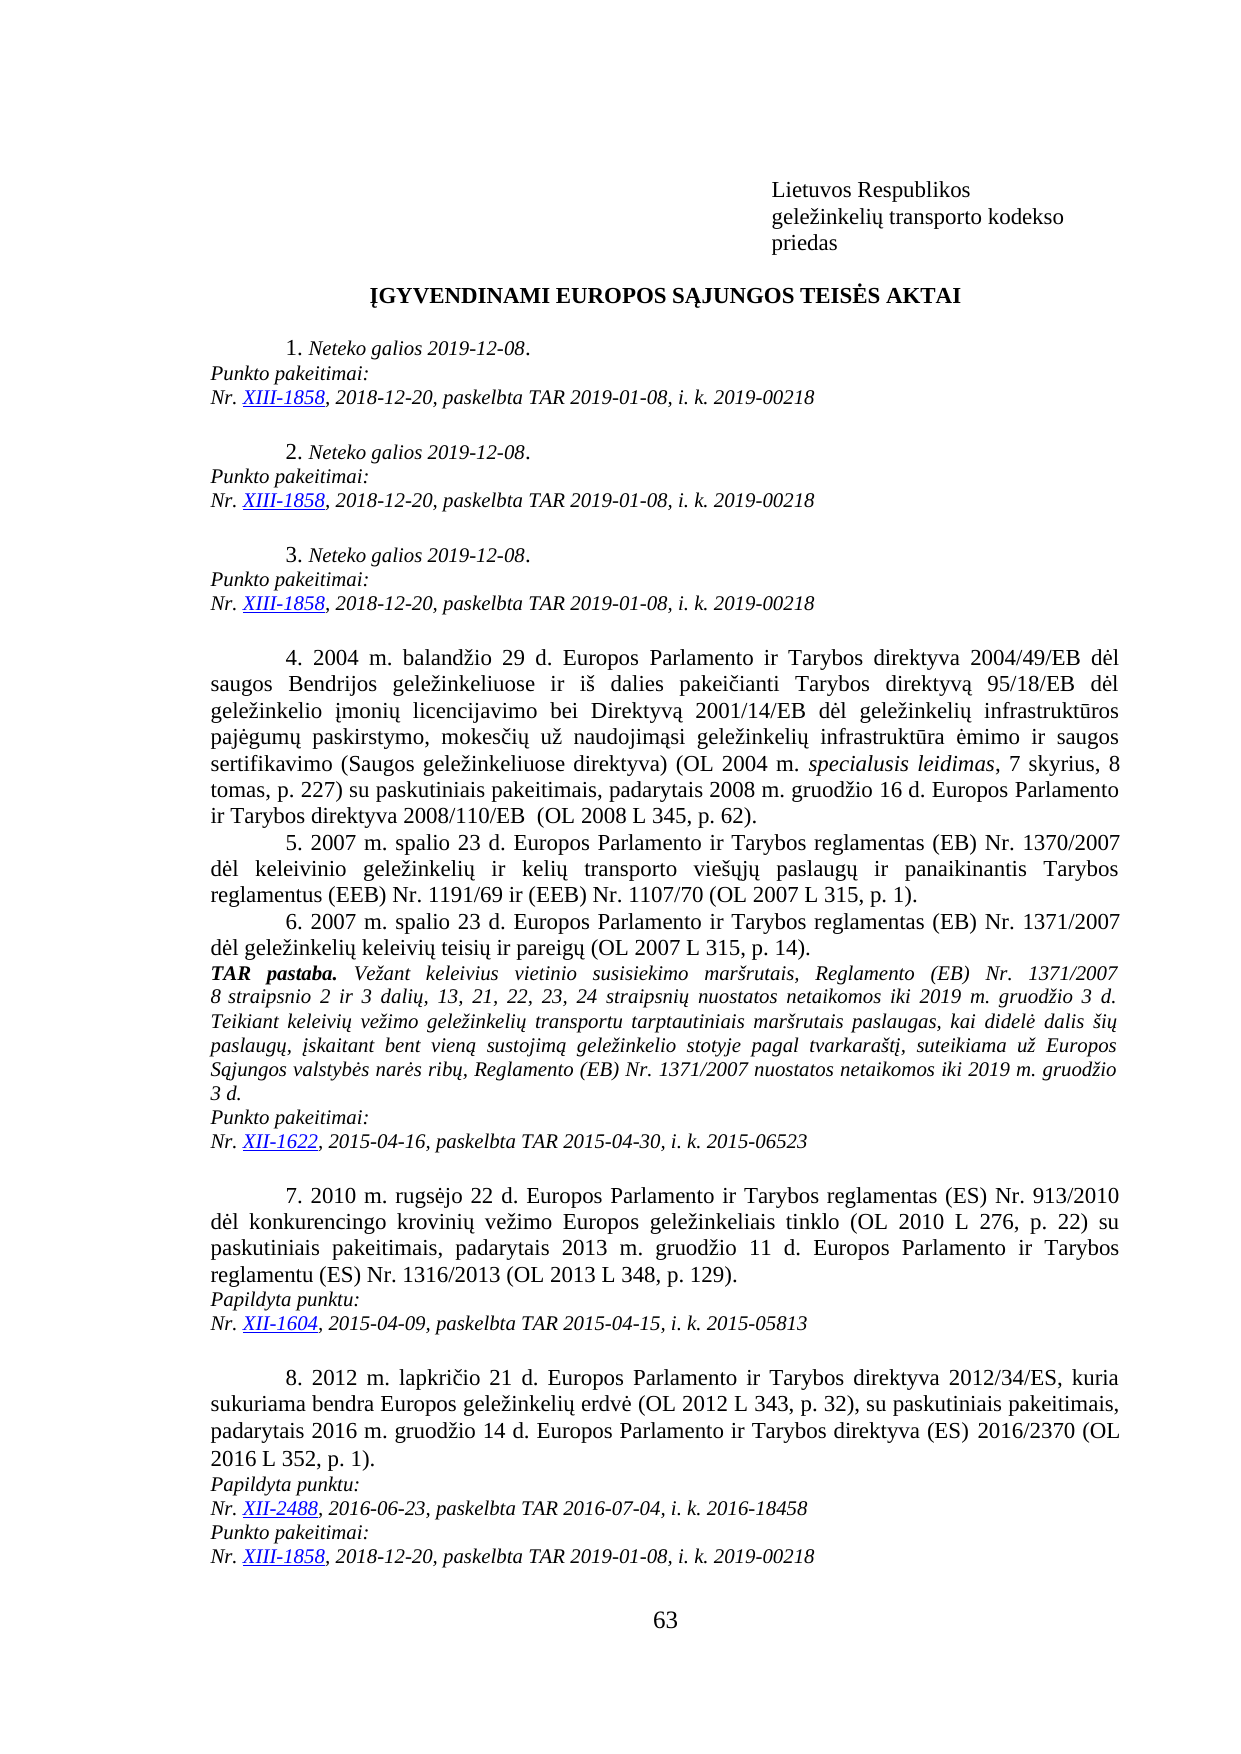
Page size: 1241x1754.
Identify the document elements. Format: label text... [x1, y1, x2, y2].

text 4. 2004 m. balandžio 29 d. Europos Parlamento ir Tarybos direktyva 2004/49/EB dėl saugos Bendrijos geležinkeliuose ir iš dalies pakeičianti Tarybos direktyvą 95/18/EB dėl geležinkelio įmonių licencijavimo bei Direktyvą 2001/14/EB dėl geležinkelių infrastruktūros pajėgumų paskirstymo, mokesčių už naudojimąsi geležinkelių infrastruktūra ėmimo ir saugos sertifikavimo (Saugos geležinkeliuose direktyva) (OL 2004 m. specialusis leidimas, 7 skyrius, 8 tomas, p. 227) su paskutiniais pakeitimais, padarytais 2008 m. gruodžio 16 d. Europos Parlamento ir Tarybos direktyva 2008/110/EB (OL 2008 L 345, p. 62). [210, 644, 1120, 829]
text 2. Neteko galios 2019-12-08. [210, 438, 1120, 464]
text Nr. XII-1604, 2015-04-09, paskelbta TAR 2015-04-15, i. k. 2015-05813 [210, 1311, 1120, 1335]
text 8. 2012 m. lapkričio 21 d. Europos Parlamento ir Tarybos direktyva 2012/34/ES, kuria sukuriama bendra Europos geležinkelių erdvė (OL 2012 L 343, p. 32), su paskutiniais pakeitimais, padarytais 2016 m. gruodžio 14 d. Europos Parlamento ir Tarybos direktyva (ES) 2016/2370 (OL 2016 L 352, p. 1). [210, 1364, 1120, 1472]
text Nr. XII-1622, 2015-04-16, paskelbta TAR 2015-04-30, i. k. 2015-06523 [210, 1129, 1120, 1153]
text Nr. XIII-1858, 2018-12-20, paskelbta TAR 2019-01-08, i. k. 2019-00218 [210, 385, 1120, 409]
text Papildyta punktu: [210, 1472, 1120, 1496]
text Punkto pakeitimai: [210, 464, 1120, 488]
text priedas [210, 229, 1120, 255]
text 5. 2007 m. spalio 23 d. Europos Parlamento ir Tarybos reglamentas (EB) Nr. 1370/2007 dėl keleivinio geležinkelių ir kelių transporto viešųjų paslaugų ir panaikinantis Tarybos reglamentus (EEB) Nr. 1191/69 ir (EEB) Nr. 1107/70 (OL 2007 L 315, p. 1). [210, 829, 1120, 908]
text Papildyta punktu: [210, 1287, 1120, 1311]
text 6. 2007 m. spalio 23 d. Europos Parlamento ir Tarybos reglamentas (EB) Nr. 1371/2007 dėl geležinkelių keleivių teisių ir pareigų (OL 2007 L 315, p. 14). [210, 908, 1120, 960]
text 1. Neteko galios 2019-12-08. [210, 334, 1120, 361]
text Nr. XIII-1858, 2018-12-20, paskelbta TAR 2019-01-08, i. k. 2019-00218 [210, 1544, 1120, 1568]
text Punkto pakeitimai: [210, 1105, 1120, 1129]
text Punkto pakeitimai: [210, 567, 1120, 591]
text Nr. XIII-1858, 2018-12-20, paskelbta TAR 2019-01-08, i. k. 2019-00218 [210, 591, 1120, 615]
text TAR pastaba. Vežant keleivius vietinio susisiekimo maršrutais, Reglamento (EB) Nr. 1371/2007 8 straipsnio 2 ir 3 dalių, 13, 21, 22, 23, 24 straipsnių nuostatos netaikomos iki 2019 m. gruodžio 3 d. Teikiant keleivių vežimo geležinkelių transportu tarptautiniais maršrutais paslaugas, kai didelė dalis šių paslaugų, įskaitant bent vieną sustojimą geležinkelio stotyje pagal tvarkaraštį, suteikiama už Europos Sąjungos valstybės narės ribų, Reglamento (EB) Nr. 1371/2007 nuostatos netaikomos iki 2019 m. gruodžio 3 d. [210, 960, 1120, 1105]
text Nr. XIII-1858, 2018-12-20, paskelbta TAR 2019-01-08, i. k. 2019-00218 [210, 488, 1120, 512]
text Punkto pakeitimai: [210, 361, 1120, 385]
text 3. Neteko galios 2019-12-08. [210, 541, 1120, 567]
text ĮGYVENDINAMI EUROPOS SĄJUNGOS TEISĖS AKTAI [210, 282, 1120, 308]
text Punkto pakeitimai: [210, 1520, 1120, 1544]
text Lietuvos Respublikos [210, 176, 1120, 203]
text 7. 2010 m. rugsėjo 22 d. Europos Parlamento ir Tarybos reglamentas (ES) Nr. 913/2010 dėl konkurencingo krovinių vežimo Europos geležinkeliais tinklo (OL 2010 L 276, p. 22) su paskutiniais pakeitimais, padarytais 2013 m. gruodžio 11 d. Europos Parlamento ir Tarybos reglamentu (ES) Nr. 1316/2013 (OL 2013 L 348, p. 129). [210, 1182, 1120, 1287]
text geležinkelių transporto kodekso [210, 203, 1120, 229]
text Nr. XII-2488, 2016-06-23, paskelbta TAR 2016-07-04, i. k. 2016-18458 [210, 1496, 1120, 1520]
